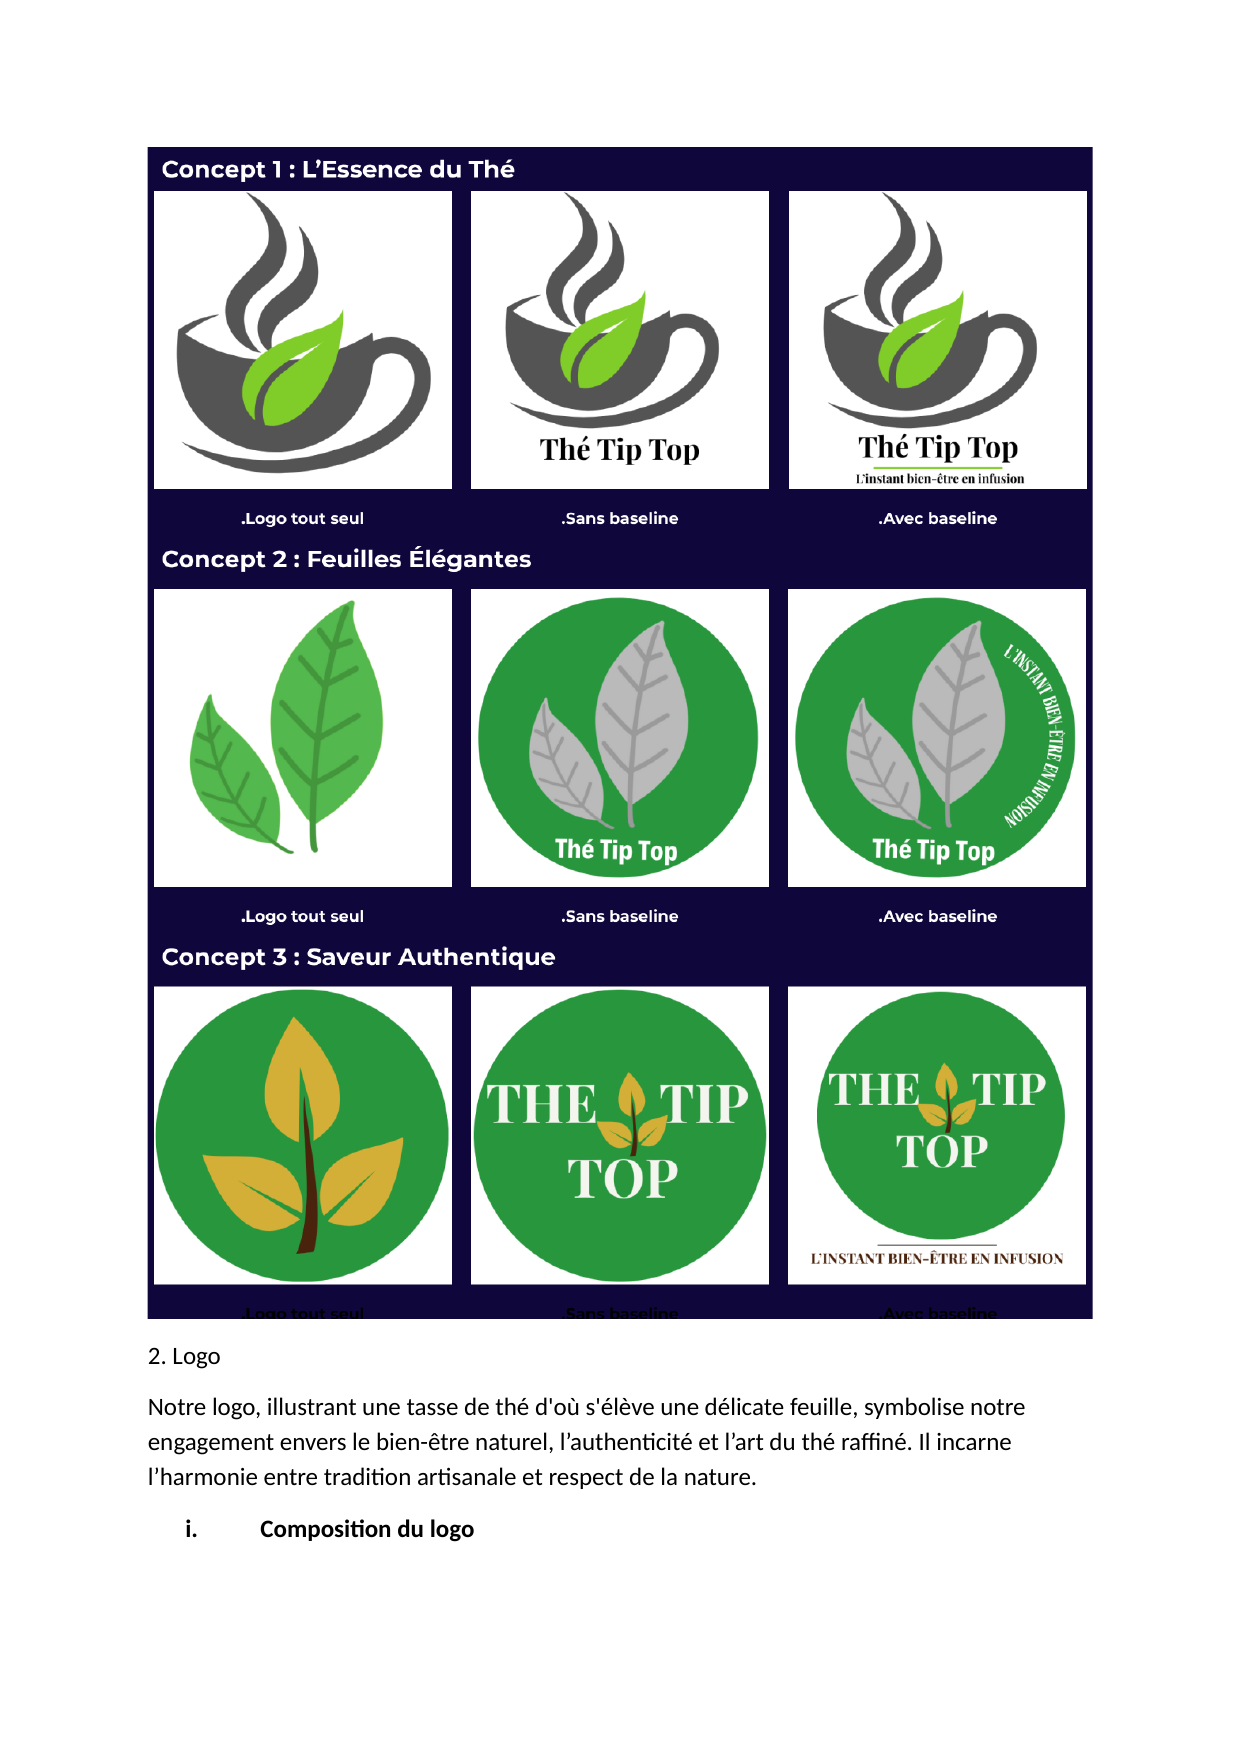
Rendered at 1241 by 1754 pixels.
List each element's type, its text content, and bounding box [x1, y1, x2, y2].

text Notre logo, illustrant une tasse de thé d'où s'élève une délicate feuille, symbolise notre engagement envers le bien-être naturel, l’authenticité et l’art du thé raffiné. Il incarne l’harmonie entre tradition artisanale et respect de la nature. [148, 1391, 1093, 1492]
list Composition du logo [185, 1513, 1093, 1544]
text 2. Logo [148, 1340, 1093, 1370]
